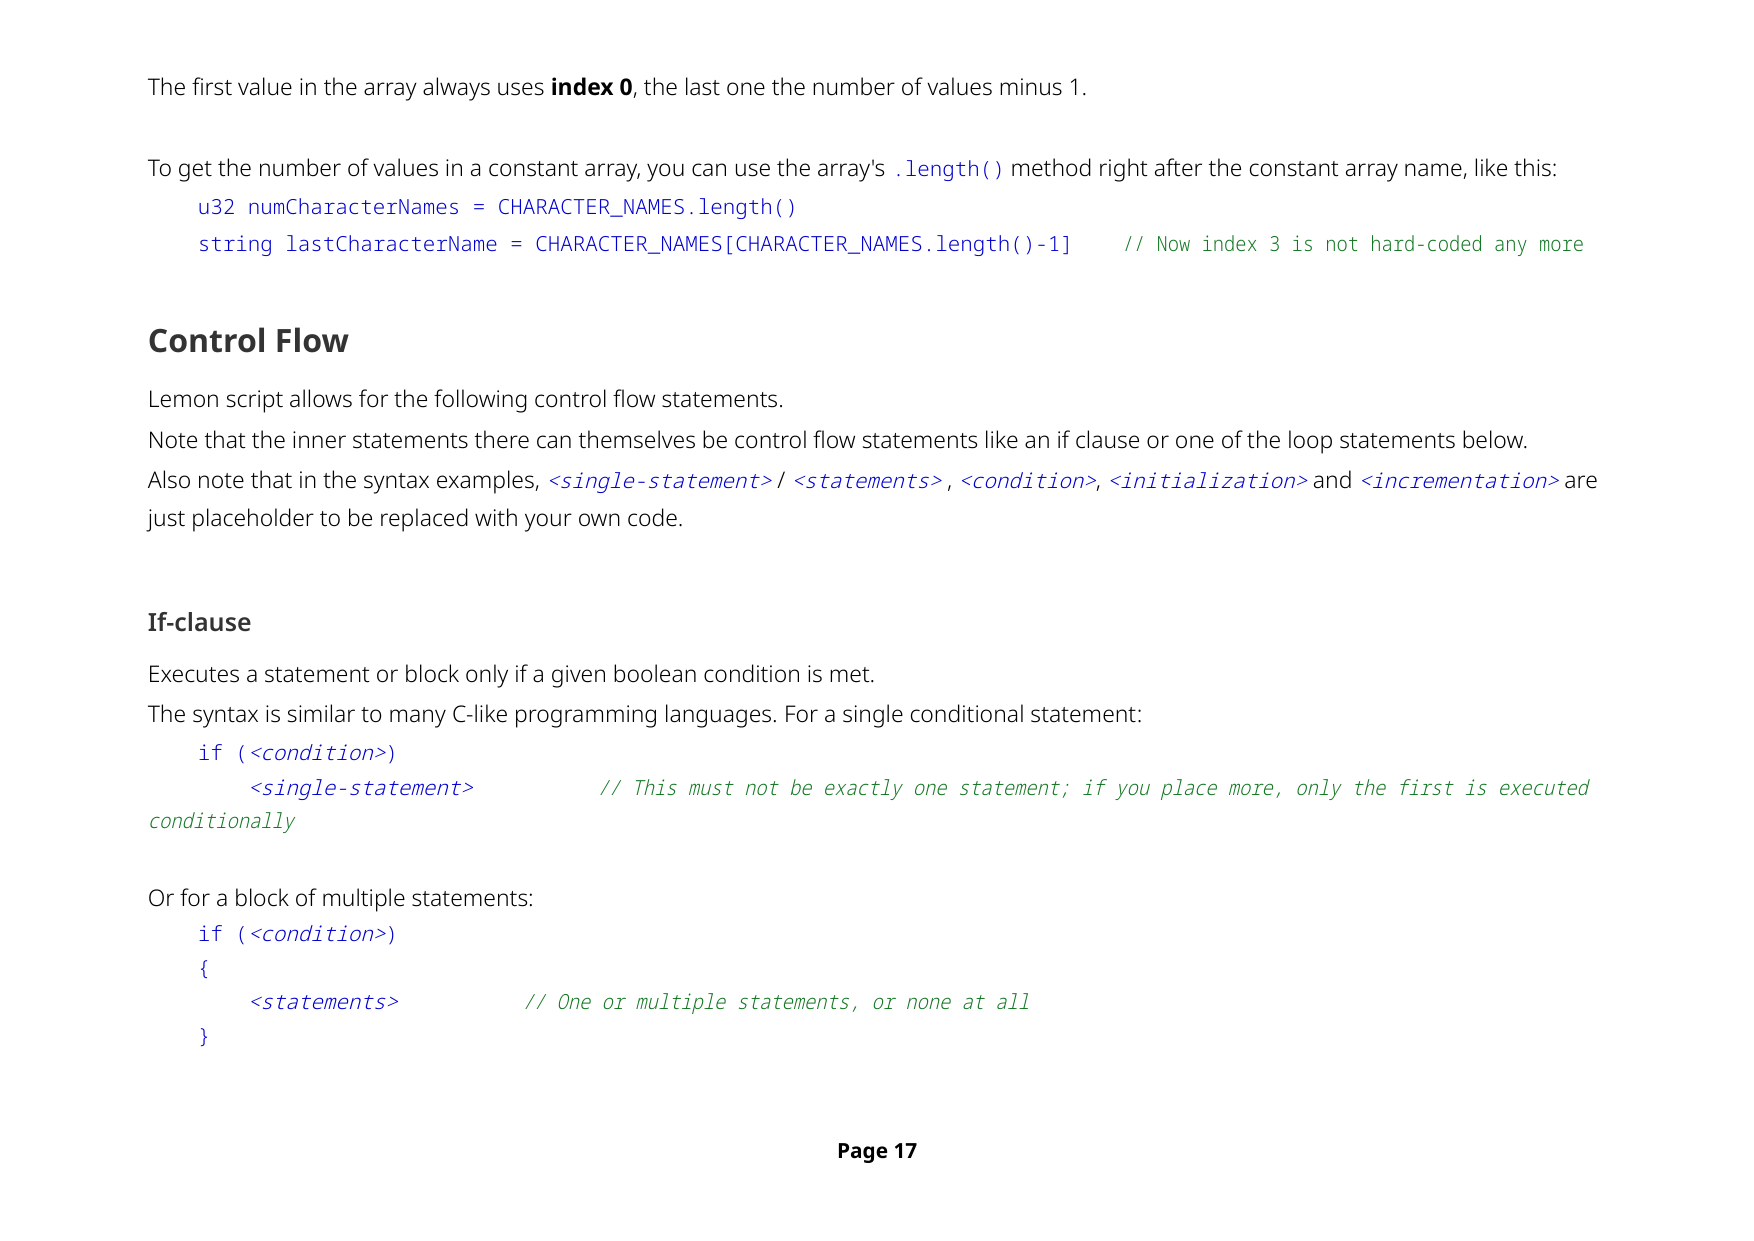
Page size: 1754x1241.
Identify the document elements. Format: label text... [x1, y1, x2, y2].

text Lemon script allows for the following control flow statements. [148, 383, 1606, 414]
text The syntax is similar to many C-like programming languages. For a single conditional statement: [148, 698, 1606, 729]
text Note that the inner statements there can themselves be control flow statements like an if clause or one of the loop statements below. [148, 423, 1606, 455]
text Or for a block of multiple statements: if (<condition>) { <statements> // One or multiple statements, or none at all } [148, 882, 1606, 1049]
text The first value in the array always uses index 0, the last one the number of values minus 1. [148, 71, 1606, 102]
text Executes a statement or block only if a given boolean condition is met. [148, 658, 1606, 689]
text string lastCharacterName = CHARACTER_NAMES[CHARACTER_NAMES.length()-1] // Now index 3 is not hard-coded any more [148, 229, 1606, 257]
subtitle Control Flow [148, 318, 1606, 362]
text To get the number of values in a constant array, you can use the array's .length() method right after the constant array name, like this: [148, 152, 1606, 183]
text u32 numCharacterNames = CHARACTER_NAMES.length() [148, 192, 1606, 221]
text if (<condition>) <single-statement> // This must not be exactly one statement; if you place more, only the first is executed conditionally [148, 738, 1606, 873]
text Also note that in the syntax examples, <single-statement> / <statements> , <condition>, <initialization> and <incrementation> are just placeholder to be replaced with your own code. [148, 464, 1606, 533]
subtitle If-clause [148, 604, 1606, 638]
